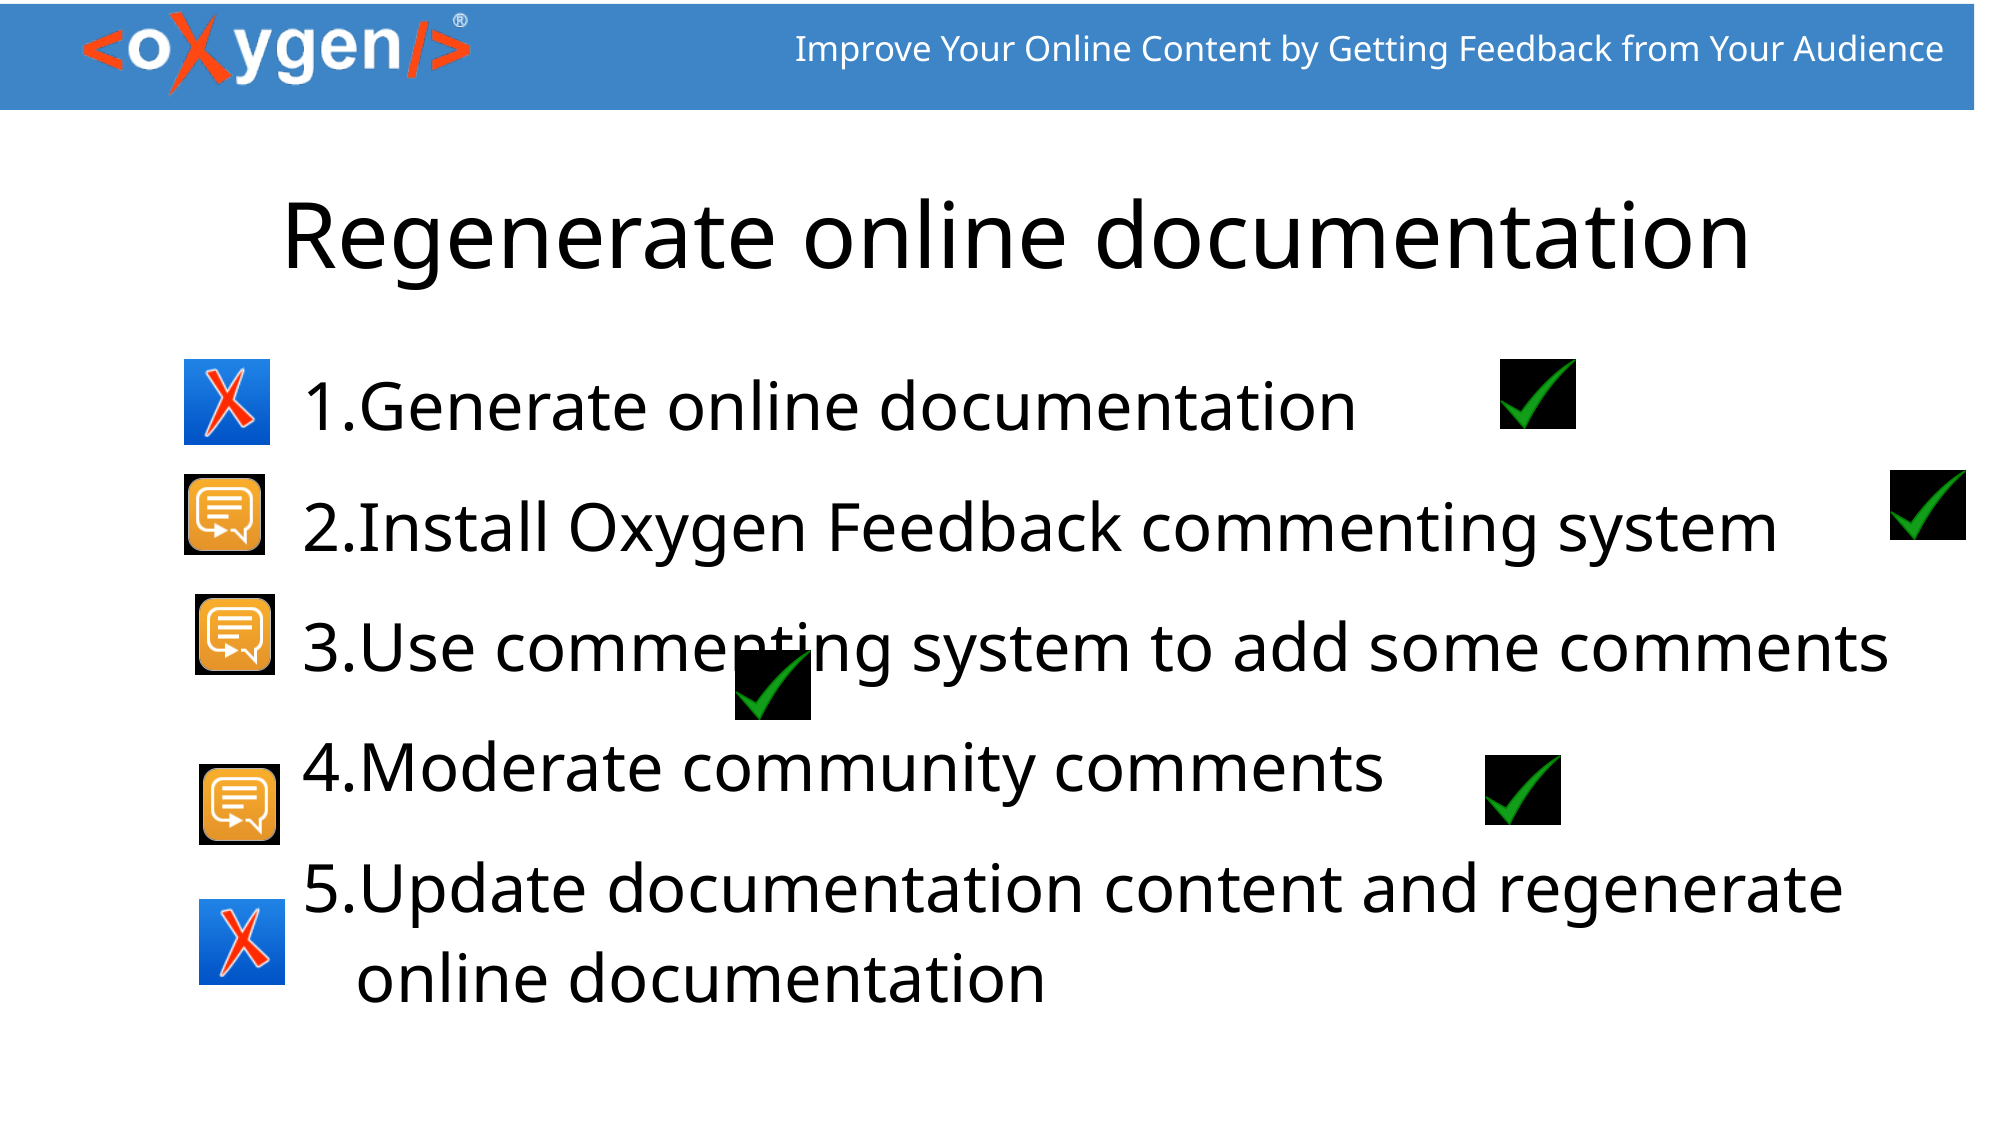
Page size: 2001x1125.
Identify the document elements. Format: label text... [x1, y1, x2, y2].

picture [184, 474, 265, 555]
list Generate online documentation Install Oxygen Feedback commenting system Use commenting system to add some comments Moderate community comments Update documentation content and regenerate online documentation [285, 359, 1900, 1065]
picture [184, 359, 270, 445]
picture [1485, 755, 1561, 826]
picture [199, 764, 280, 845]
picture [75, 0, 488, 106]
title Regenerate online documentation [99, 139, 1900, 328]
picture [195, 594, 275, 675]
picture [199, 899, 285, 985]
picture [735, 650, 811, 721]
picture [1890, 470, 1966, 540]
picture [1500, 359, 1576, 430]
